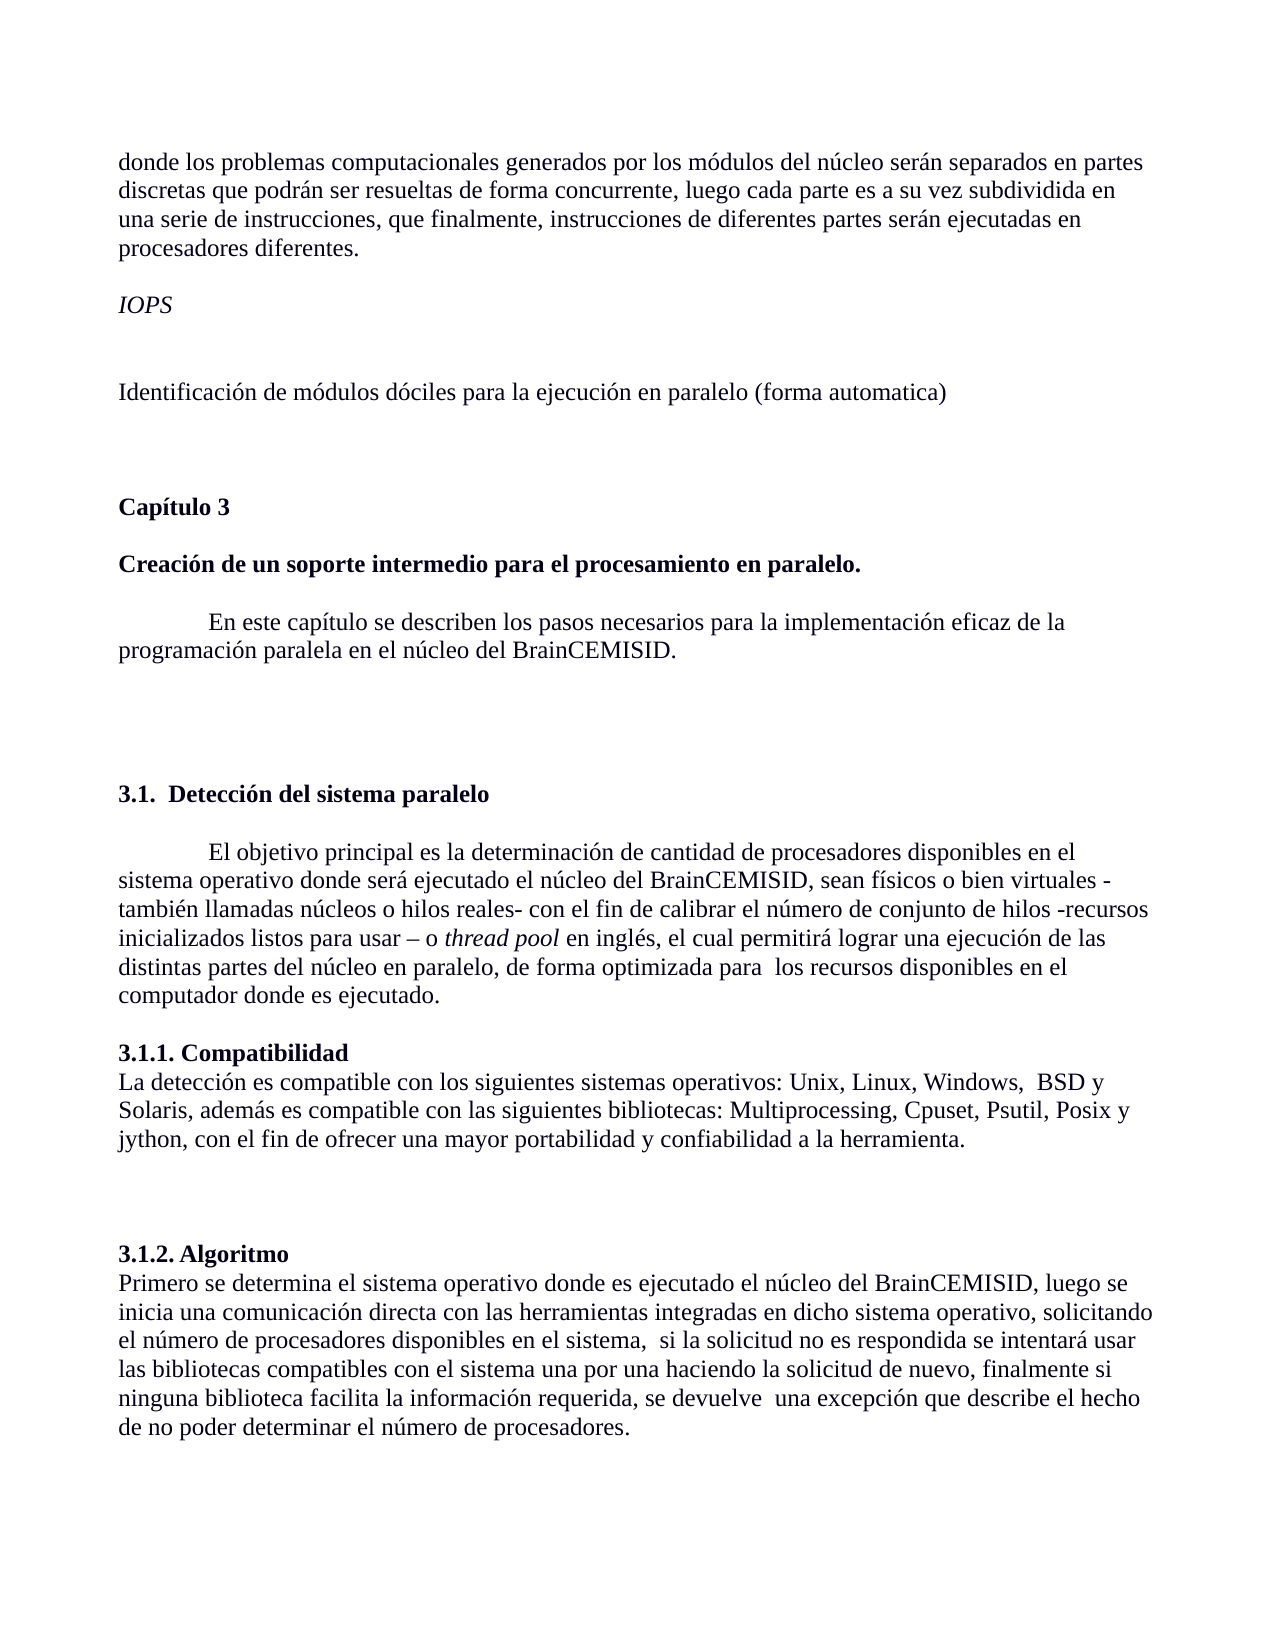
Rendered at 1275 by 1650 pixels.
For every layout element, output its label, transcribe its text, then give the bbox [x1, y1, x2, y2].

text 3.1. Detección del sistema paralelo [118, 779, 1157, 808]
text donde los problemas computacionales generados por los módulos del núcleo serán separados en partes discretas que podrán ser resueltas de forma concurrente, luego cada parte es a su vez subdividida en una serie de instrucciones, que finalmente, instrucciones de diferentes partes serán ejecutadas en procesadores diferentes. [118, 147, 1157, 262]
text En este capítulo se describen los pasos necesarios para la implementación eficaz de la programación paralela en el núcleo del BrainCEMISID. [118, 607, 1157, 664]
text Primero se determina el sistema operativo donde es ejecutado el núcleo del BrainCEMISID, luego se inicia una comunicación directa con las herramientas integradas en dicho sistema operativo, solicitando el número de procesadores disponibles en el sistema, si la solicitud no es respondida se intentará usar las bibliotecas compatibles con el sistema una por una haciendo la solicitud de nuevo, finalmente si ninguna biblioteca facilita la información requerida, se devuelve una excepción que describe el hecho de no poder determinar el número de procesadores. [118, 1268, 1157, 1441]
text Creación de un soporte intermedio para el procesamiento en paralelo. [118, 549, 1157, 578]
text Identificación de módulos dóciles para la ejecución en paralelo (forma automatica) [118, 377, 1157, 406]
text Capítulo 3 [118, 492, 1157, 521]
text La detección es compatible con los siguientes sistemas operativos: Unix, Linux, Windows, BSD y Solaris, además es compatible con las siguientes bibliotecas: Multiprocessing, Cpuset, Psutil, Posix y jython, con el fin de ofrecer una mayor portabilidad y confiabilidad a la herramienta. [118, 1067, 1157, 1153]
text 3.1.1. Compatibilidad [118, 1038, 1157, 1067]
text 3.1.2. Algoritmo [118, 1239, 1157, 1268]
text El objetivo principal es la determinación de cantidad de procesadores disponibles en el sistema operativo donde será ejecutado el núcleo del BrainCEMISID, sean físicos o bien virtuales -también llamadas núcleos o hilos reales- con el fin de calibrar el número de conjunto de hilos -recursos inicializados listos para usar – o thread pool en inglés, el cual permitirá lograr una ejecución de las distintas partes del núcleo en paralelo, de forma optimizada para los recursos disponibles en el computador donde es ejecutado. [118, 837, 1157, 1009]
text IOPS [118, 291, 1157, 319]
